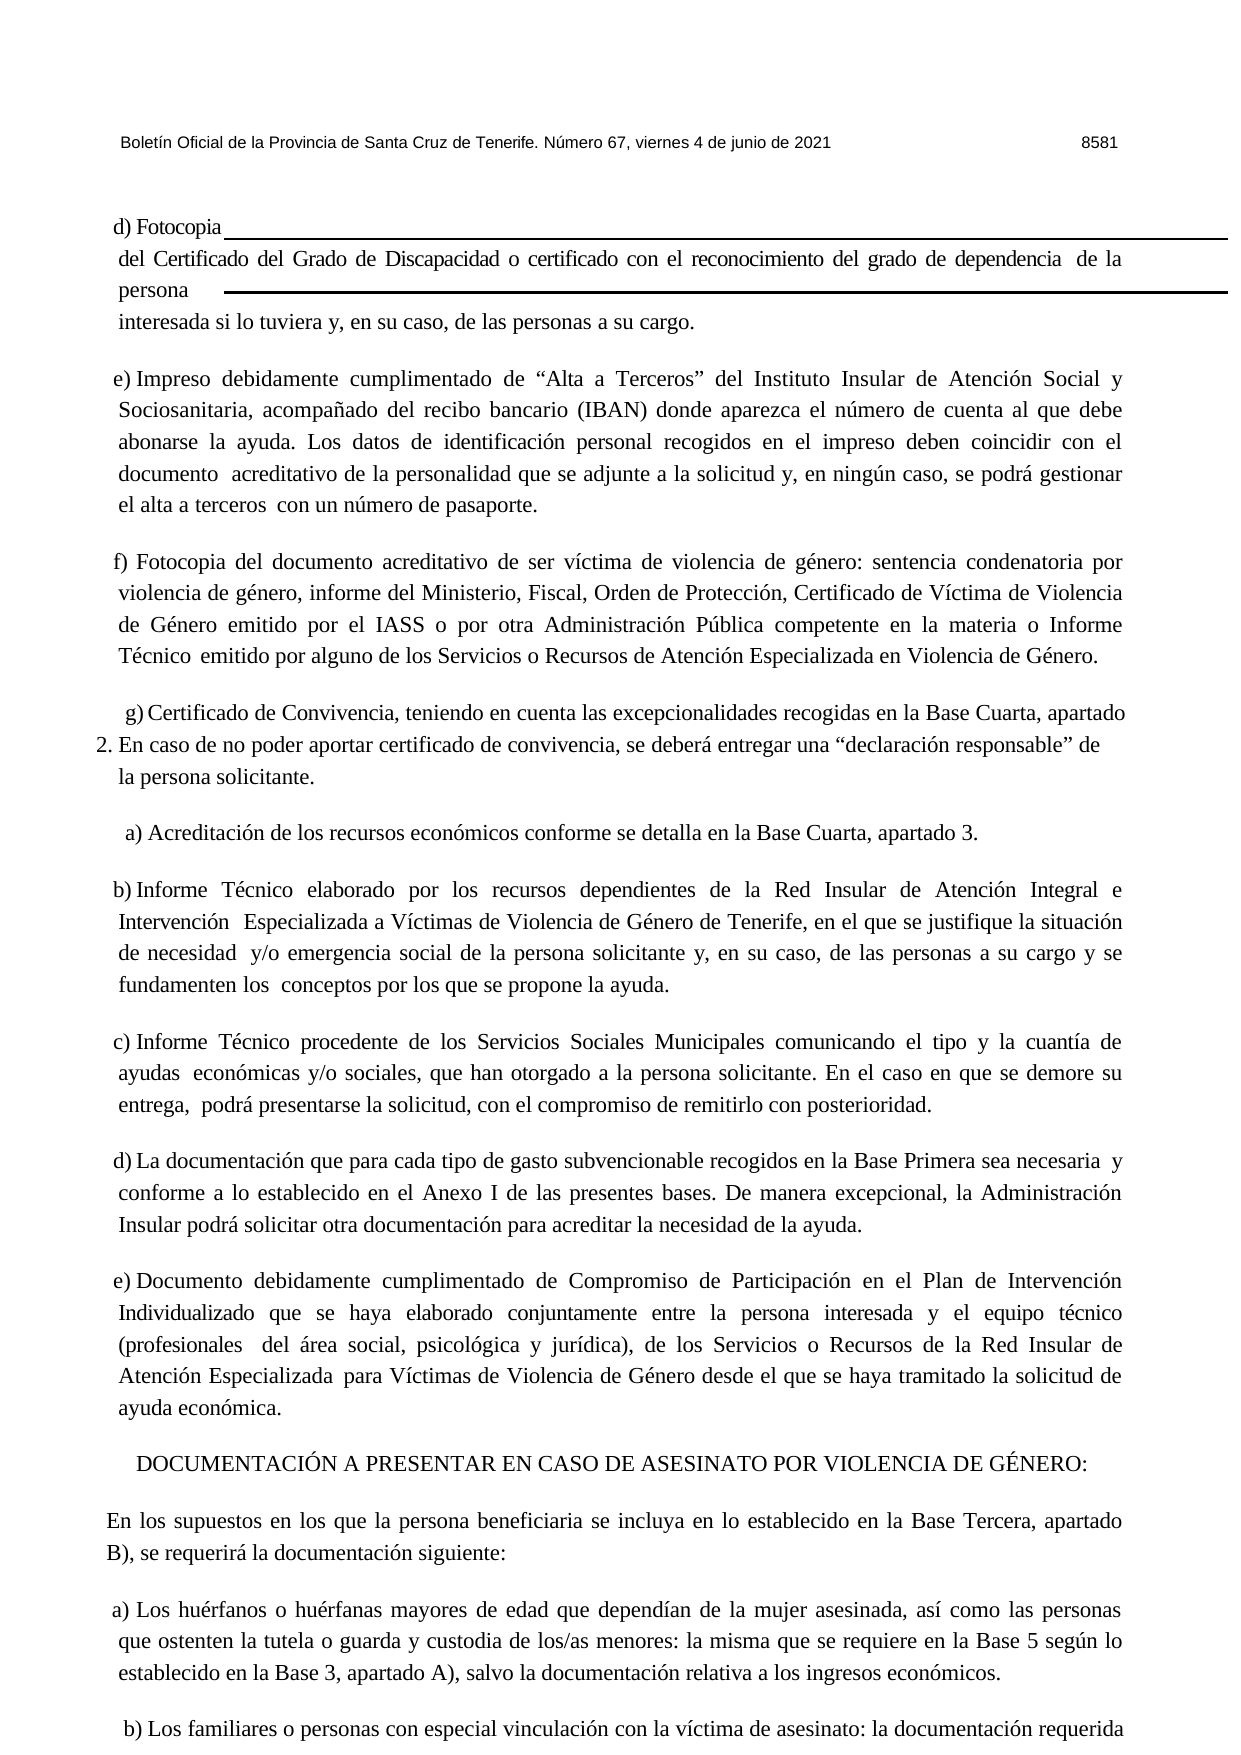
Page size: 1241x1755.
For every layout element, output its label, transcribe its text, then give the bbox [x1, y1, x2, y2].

list Impreso debidamente cumplimentado de “Alta a Terceros” del Instituto Insular de Atención Social y Sociosanitaria, acompañado del recibo bancario (IBAN) donde aparezca el número de cuenta al que debe abonarse la ayuda. Los datos de identificación personal recogidos en el impreso deben coincidir con el documento acreditativo de la personalidad que se adjunte a la solicitud y, en ningún caso, se podrá gestionar el alta a terceros con un número de pasaporte. [106, 365, 1123, 517]
text DOCUMENTACIÓN A PRESENTAR EN CASO DE ASESINATO POR VIOLENCIA DE GÉNERO: [136, 1451, 1134, 1477]
list Fotocopia del documento acreditativo de ser víctima de violencia de género: sentencia condenatoria por violencia de género, informe del Ministerio, Fiscal, Orden de Protección, Certificado de Víctima de Violencia de Género emitido por el IASS o por otra Administración Pública competente en la materia o Informe Técnico emitido por alguno de los Servicios o Recursos de Atención Especializada en Violencia de Género. [106, 548, 1123, 669]
list La documentación que para cada tipo de gasto subvencionable recogidos en la Base Primera sea necesaria y conforme a lo establecido en el Anexo I de las presentes bases. De manera excepcional, la Administración Insular podrá solicitar otra documentación para acreditar la necesidad de la ayuda. [106, 1148, 1123, 1237]
list Informe Técnico elaborado por los recursos dependientes de la Red Insular de Atención Integral e Intervención Especializada a Víctimas de Violencia de Género de Tenerife, en el que se justifique la situación de necesidad y/o emergencia social de la persona solicitante y, en su caso, de las personas a su cargo y se fundamenten los conceptos por los que se propone la ayuda. [106, 876, 1123, 997]
list Los familiares o personas con especial vinculación con la víctima de asesinato: la documentación requerida [136, 1716, 1134, 1742]
list Fotocopia del Certificado del Grado de Discapacidad o certificado con el reconocimiento del grado de dependencia de la persona interesada si lo tuviera y, en su caso, de las personas a su cargo. [106, 213, 1122, 334]
list Informe Técnico procedente de los Servicios Sociales Municipales comunicando el tipo y la cuantía de ayudas económicas y/o sociales, que han otorgado a la persona solicitante. En el caso en que se demore su entrega, podrá presentarse la solicitud, con el compromiso de remitirlo con posterioridad. [106, 1028, 1123, 1117]
list En caso de no poder aportar certificado de convivencia, se deberá entregar una “declaración responsable” de la persona solicitante. [106, 731, 1122, 789]
list Certificado de Convivencia, teniendo en cuenta las excepcionalidades recogidas en la Base Cuarta, apartado [136, 699, 1134, 726]
list Acreditación de los recursos económicos conforme se detalla en la Base Cuarta, apartado 3. [136, 819, 1134, 846]
list Documento debidamente cumplimentado de Compromiso de Participación en el Plan de Intervención Individualizado que se haya elaborado conjuntamente entre la persona interesada y el equipo técnico (profesionales del área social, psicológica y jurídica), de los Servicios o Recursos de la Red Insular de Atención Especializada para Víctimas de Violencia de Género desde el que se haya tramitado la solicitud de ayuda económica. [106, 1267, 1123, 1420]
text En los supuestos en los que la persona beneficiaria se incluya en lo establecido en la Base Tercera, apartado B), se requerirá la documentación siguiente: [106, 1507, 1123, 1565]
list Los huérfanos o huérfanas mayores de edad que dependían de la mujer asesinada, así como las personas que ostenten la tutela o guarda y custodia de los/as menores: la misma que se requiere en la Base 5 según lo establecido en la Base 3, apartado A), salvo la documentación relativa a los ingresos económicos. [106, 1596, 1123, 1685]
